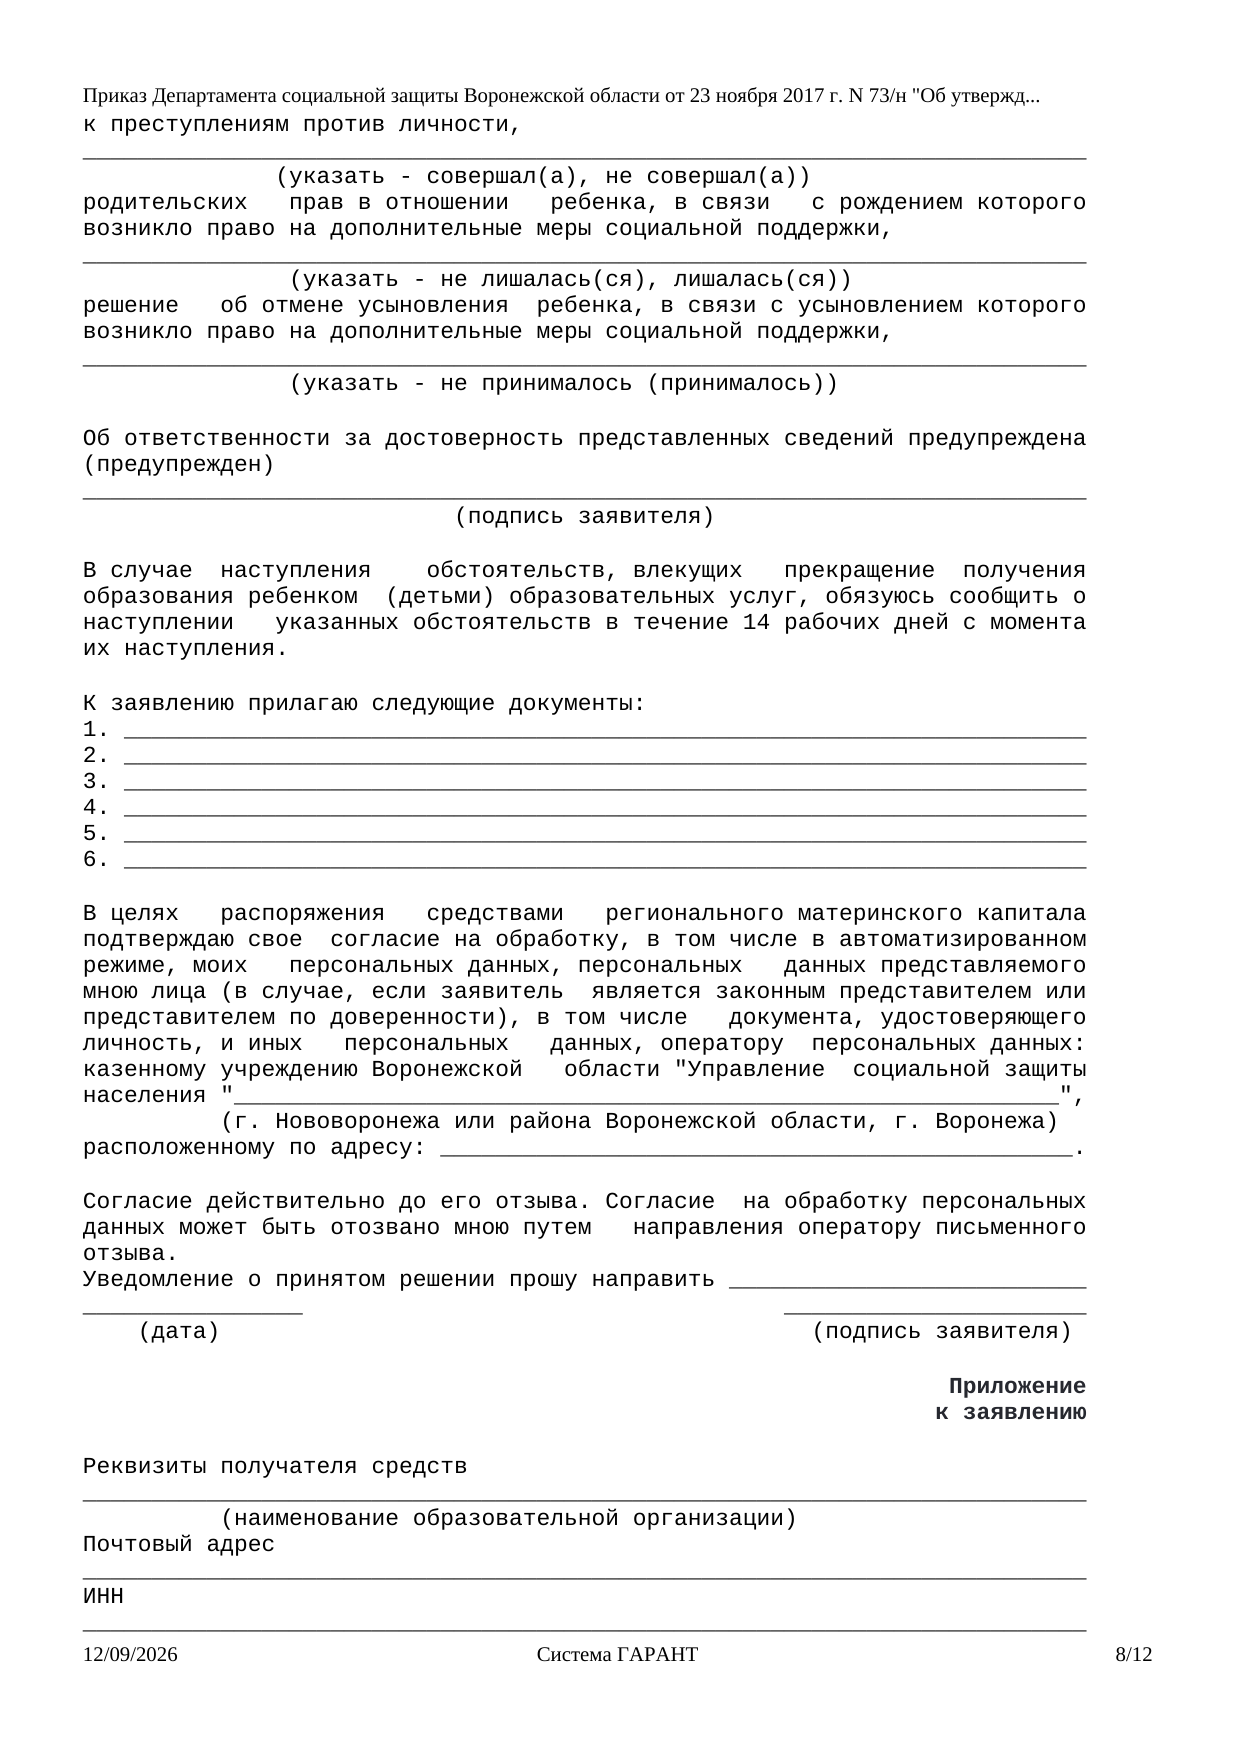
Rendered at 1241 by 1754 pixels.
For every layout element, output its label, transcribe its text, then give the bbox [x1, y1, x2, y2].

text Реквизиты получателя средств [83, 1455, 1157, 1481]
text (г. Нововоронежа или района Воронежской области, г. Воронежа) [83, 1109, 1157, 1135]
text (указать - не принималось (принималось)) [83, 372, 1157, 397]
text (указать - не лишалась(ся), лишалась(ся)) [83, 268, 1157, 294]
text населения "____________________________________________________________", [83, 1083, 1157, 1109]
text 6. ______________________________________________________________________ [83, 847, 1157, 873]
text _________________________________________________________________________ [83, 346, 1157, 372]
text их наступления. [83, 637, 1157, 662]
text (указать - совершал(а), не совершал(а)) [83, 164, 1157, 190]
text _________________________________________________________________________ [83, 1610, 1157, 1636]
text 5. ______________________________________________________________________ [83, 821, 1157, 847]
text 1. ______________________________________________________________________ [83, 717, 1157, 743]
text Об ответственности за достоверность представленных сведений предупреждена [83, 426, 1157, 452]
text В целях распоряжения средствами регионального материнского капитала [83, 902, 1157, 927]
text 2. ______________________________________________________________________ [83, 743, 1157, 769]
text Почтовый адрес [83, 1532, 1157, 1558]
text подтверждаю свое согласие на обработку, в том числе в автоматизированном [83, 927, 1157, 953]
text возникло право на дополнительные меры социальной поддержки, [83, 216, 1157, 242]
text казенному учреждению Воронежской области "Управление социальной защиты [83, 1057, 1157, 1083]
text к заявлению [83, 1400, 1157, 1426]
text режиме, моих персональных данных, персональных данных представляемого [83, 953, 1157, 979]
text К заявлению прилагаю следующие документы: [83, 691, 1157, 717]
text данных может быть отозвано мною путем направления оператору письменного [83, 1216, 1157, 1242]
text отзыва. [83, 1242, 1157, 1267]
text возникло право на дополнительные меры социальной поддержки, [83, 320, 1157, 346]
text решение об отмене усыновления ребенка, в связи с усыновлением которого [83, 294, 1157, 320]
text Уведомление о принятом решении прошу направить __________________________ [83, 1267, 1157, 1293]
text (наименование образовательной организации) [83, 1507, 1157, 1532]
text Согласие действительно до его отзыва. Согласие на обработку персональных [83, 1190, 1157, 1216]
text ИНН [83, 1584, 1157, 1610]
text (предупрежден) [83, 452, 1157, 478]
text мною лица (в случае, если заявитель является законным представителем или [83, 979, 1157, 1005]
text расположенному по адресу: ______________________________________________. [83, 1135, 1157, 1161]
text _________________________________________________________________________ [83, 478, 1157, 504]
text _________________________________________________________________________ [83, 242, 1157, 268]
text В случае наступления обстоятельств, влекущих прекращение получения [83, 559, 1157, 585]
text _________________________________________________________________________ [83, 1481, 1157, 1507]
text 4. ______________________________________________________________________ [83, 795, 1157, 821]
text к преступлениям против личности, [83, 112, 1157, 138]
text личность, и иных персональных данных, оператору персональных данных: [83, 1031, 1157, 1057]
text ________________ ______________________ [83, 1293, 1157, 1319]
text представителем по доверенности), в том числе документа, удостоверяющего [83, 1005, 1157, 1031]
text Приложение [83, 1374, 1157, 1400]
text образования ребенком (детьми) образовательных услуг, обязуюсь сообщить о [83, 585, 1157, 611]
text _________________________________________________________________________ [83, 138, 1157, 164]
text наступлении указанных обстоятельств в течение 14 рабочих дней с момента [83, 611, 1157, 637]
text (дата) (подпись заявителя) [83, 1319, 1157, 1345]
text родительских прав в отношении ребенка, в связи с рождением которого [83, 190, 1157, 216]
text 3. ______________________________________________________________________ [83, 769, 1157, 795]
text (подпись заявителя) [83, 504, 1157, 530]
text _________________________________________________________________________ [83, 1558, 1157, 1584]
